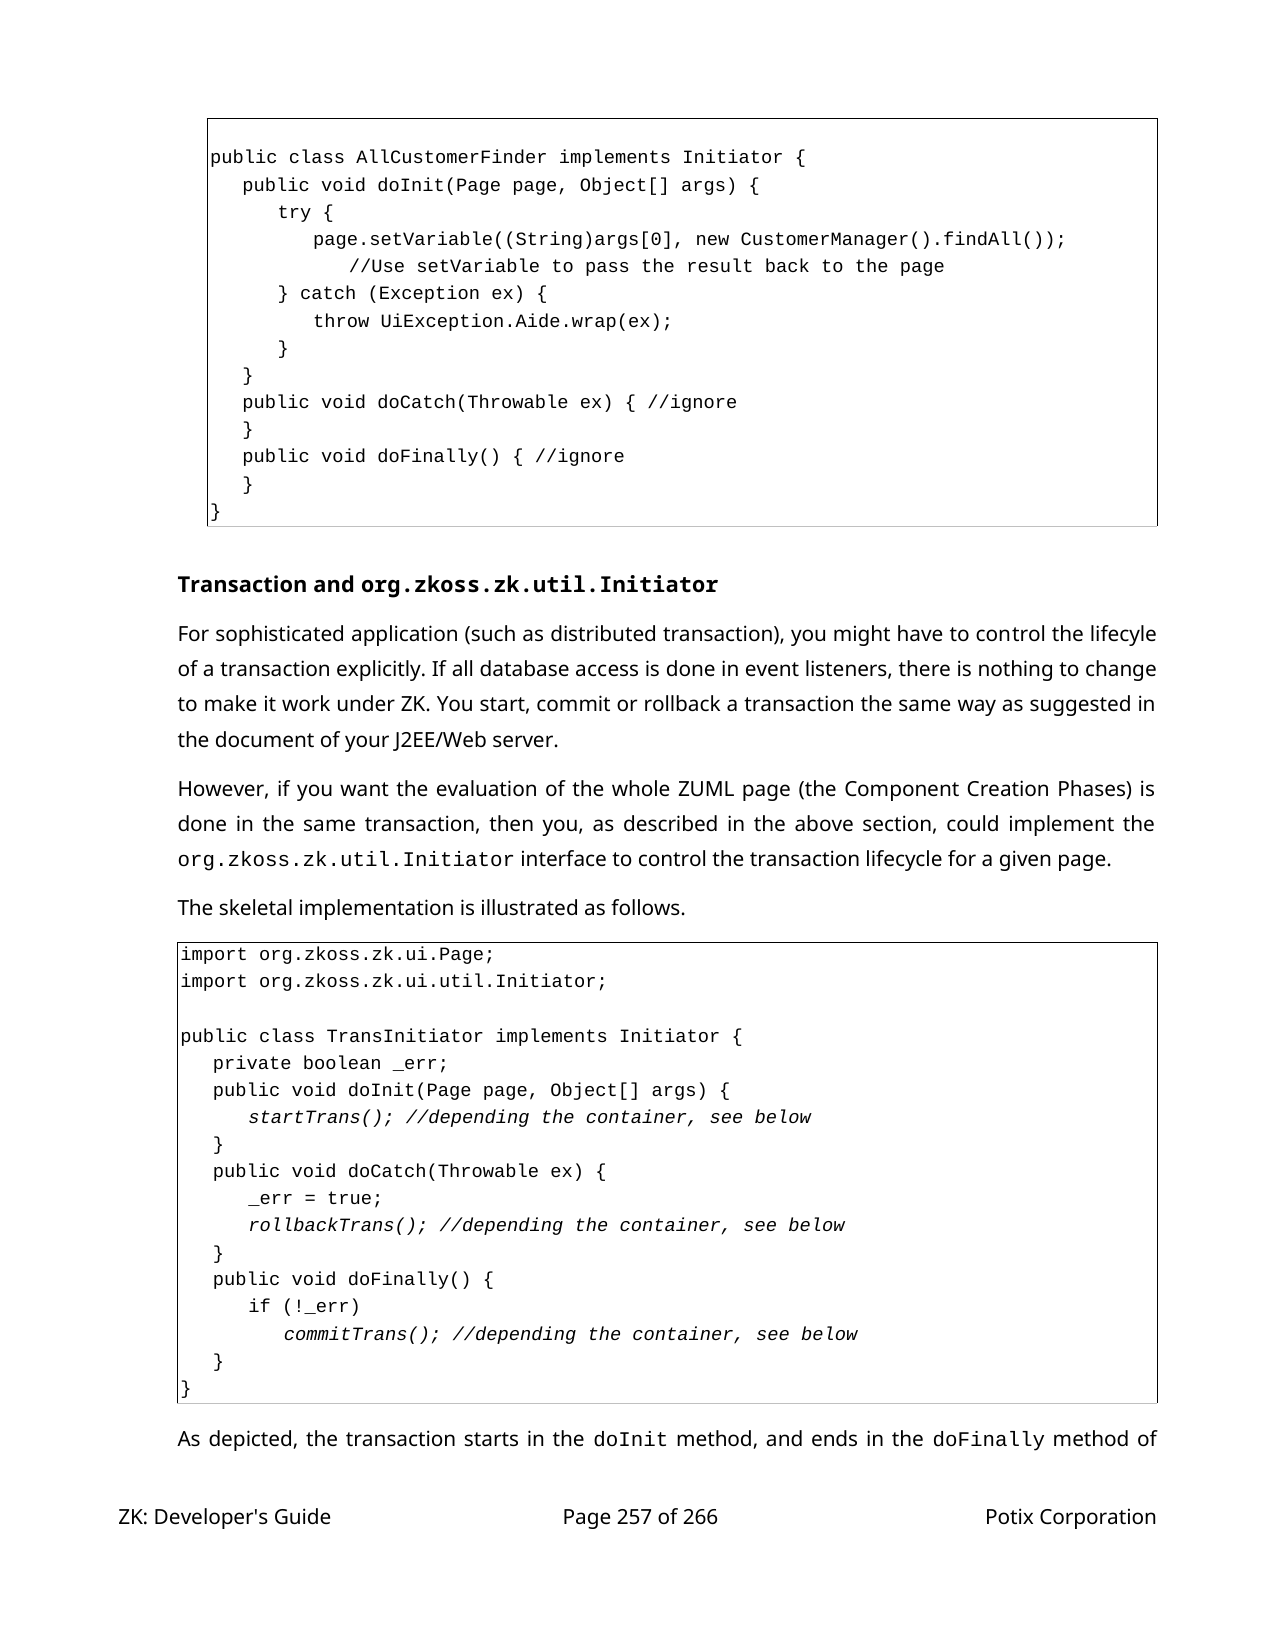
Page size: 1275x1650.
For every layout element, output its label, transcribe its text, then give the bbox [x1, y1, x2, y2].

text //Use setVariable to pass the result back to the page [208, 254, 1157, 278]
text } [178, 1376, 1157, 1403]
text } [208, 336, 1157, 360]
text commitTrans(); //depending the container, see below [178, 1321, 1157, 1346]
text The skeletal implementation is illustrated as follows. [177, 893, 1157, 921]
text } [178, 1132, 1157, 1156]
text public class TransInitiator implements Initiator { [178, 1024, 1157, 1048]
text public void doCatch(Throwable ex) { //ignore [208, 390, 1157, 414]
text } [208, 417, 1157, 441]
text try { [208, 200, 1157, 224]
text } [208, 472, 1157, 496]
text } public void doFinally() { [178, 1241, 1157, 1291]
text throw UiException.Aide.wrap(ex); [208, 308, 1157, 333]
text } [178, 1349, 1157, 1373]
text } [208, 363, 1157, 387]
text public void doFinally() { //ignore [208, 444, 1157, 469]
text import org.zkoss.zk.ui.util.Initiator; [178, 969, 1157, 993]
text page.setVariable((String)args[0], new CustomerManager().findAll()); [208, 227, 1157, 251]
text However, if you want the evaluation of the whole ZUML page (the Component Creation Phases) is done in the same transaction, then you, as described in the above section, could implement the org.zkoss.zk.util.Initiator interface to control the transaction lifecycle for a given page. [177, 774, 1157, 873]
text } catch (Exception ex) { [208, 281, 1157, 306]
text public void doInit(Page page, Object[] args) { [208, 172, 1157, 197]
text As depicted, the transaction starts in the doInit method, and ends in the doFinally method of [177, 1424, 1157, 1452]
text _err = true; [178, 1186, 1157, 1210]
text } [208, 499, 1157, 526]
text if (!_err) [178, 1294, 1157, 1318]
text rollbackTrans(); //depending the container, see below [178, 1213, 1157, 1238]
text private boolean _err; public void doInit(Page page, Object[] args) { [178, 1051, 1157, 1102]
text public class AllCustomerFinder implements Initiator { [208, 145, 1157, 169]
text For sophisticated application (such as distributed transaction), you might have to control the lifecyle of a transaction explicitly. If all database access is done in event listeners, there is nothing to change to make it work under ZK. You start, commit or rollback a transaction the same way as suggested in the document of your J2EE/Web server. [177, 619, 1157, 753]
text startTrans(); //depending the container, see below [178, 1104, 1157, 1129]
text public void doCatch(Throwable ex) { [178, 1159, 1157, 1183]
subtitle Transaction and org.zkoss.zk.util.Initiator [177, 568, 1157, 598]
text import org.zkoss.zk.ui.Page; [178, 943, 1157, 966]
